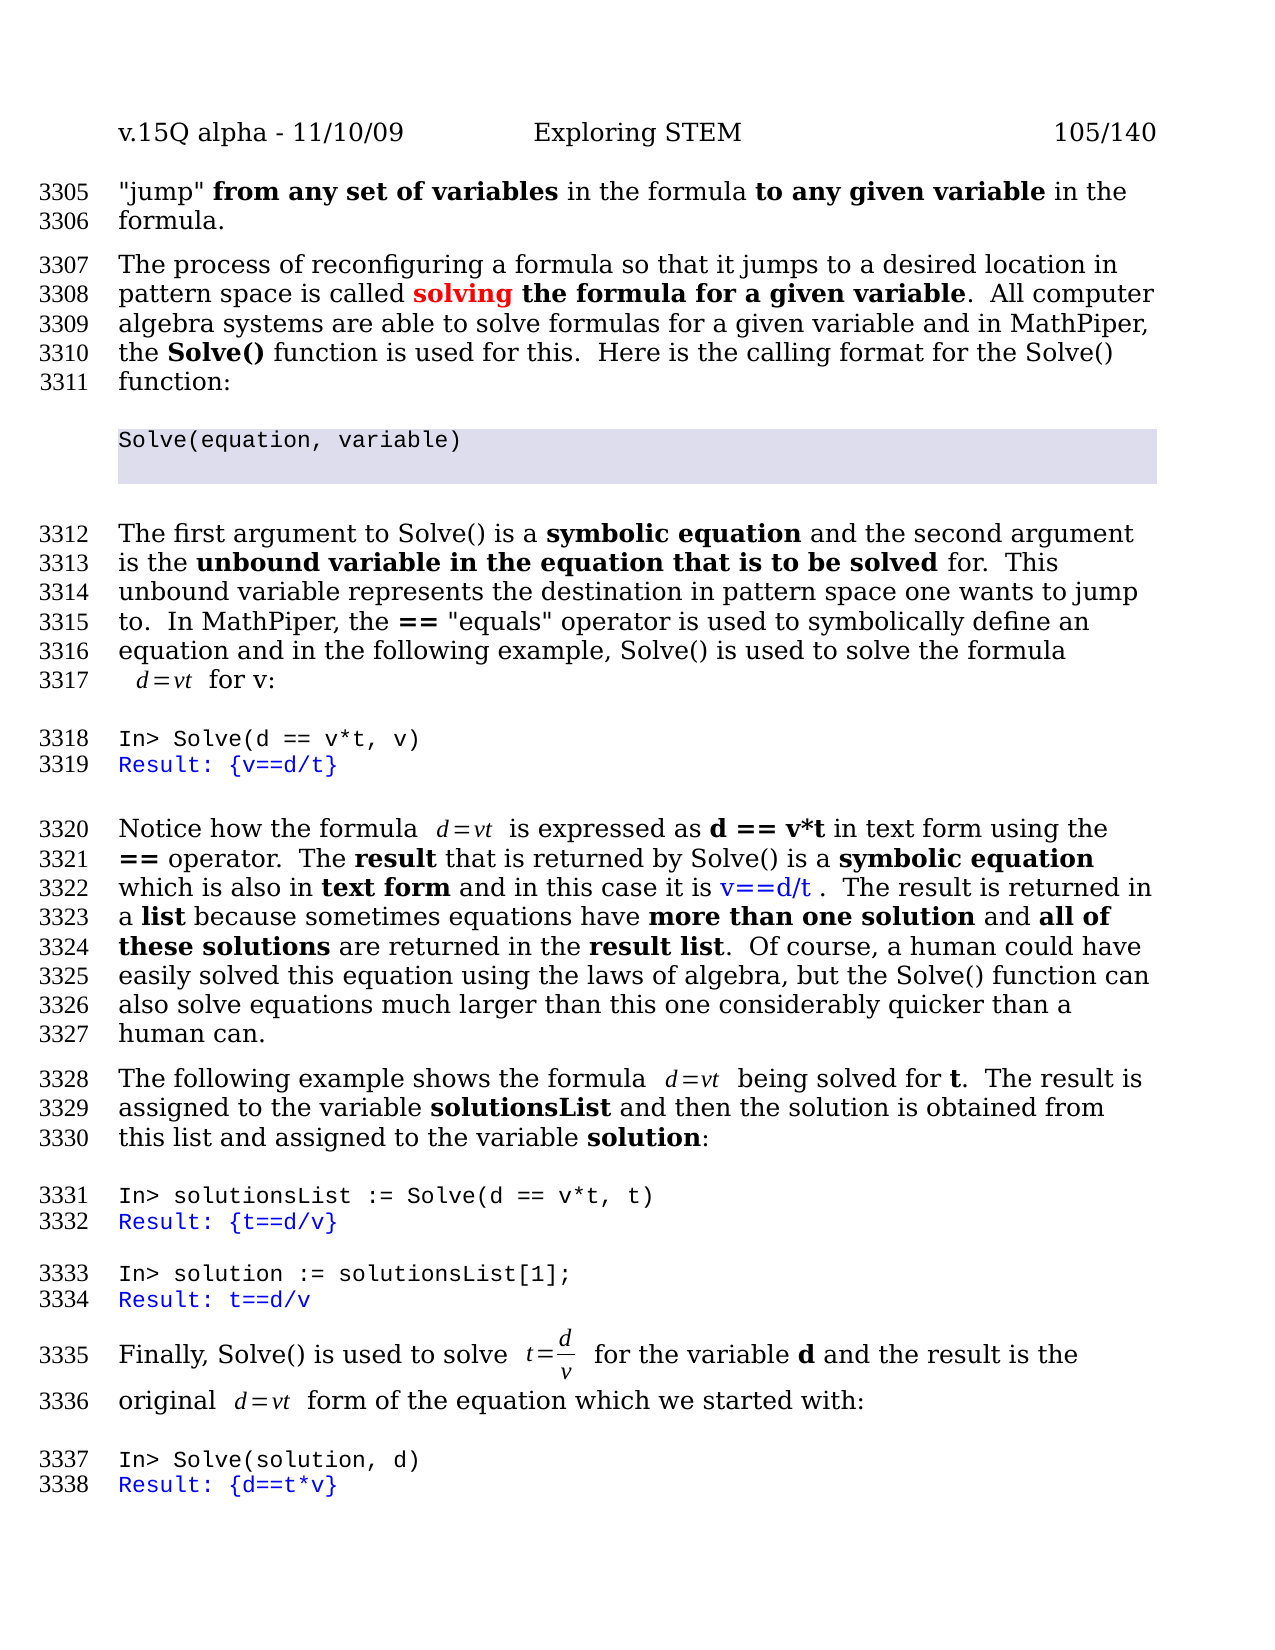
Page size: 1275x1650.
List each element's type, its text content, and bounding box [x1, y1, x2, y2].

text The process of reconfiguring a formula so that it jumps to a desired location in pattern space is called solving the formula for a given variable. All computer algebra systems are able to solve formulas for a given variable and in MathPiper, the Solve() function is used for this. Here is the calling format for the Solve() function: [118, 250, 1157, 397]
text The following example shows the formulabeing solved for t. The result is assigned to the variable solutionsList and then the solution is obtained from this list and assigned to the variable solution: [118, 1064, 1157, 1152]
text In> solutionsList := Solve(d == v*t, t) [118, 1184, 1157, 1210]
text Result: {t==d/v} [118, 1210, 1157, 1236]
text Notice how the formulais expressed as d == v*t in text form using the == operator. The result that is returned by Solve() is a symbolic equation which is also in text form and in this case it is v==d/t . The result is returned in a list because sometimes equations have more than one solution and all of these solutions are returned in the result list. Of course, a human could have easily solved this equation using the laws of algebra, but the Solve() function can also solve equations much larger than this one considerably quicker than a human can. [118, 814, 1157, 1049]
text In> solution := solutionsList[1]; [118, 1262, 1157, 1288]
text In> Solve(d == v*t, v) [118, 727, 1157, 753]
text In> Solve(solution, d) [118, 1448, 1157, 1474]
text Result: t==d/v [118, 1288, 1157, 1314]
text Result: {v==d/t} [118, 753, 1157, 779]
text Finally, Solve() is used to solvefor the variable d and the result is the originalform of the equation which we started with: [118, 1323, 1157, 1416]
text "jump" from any set of variables in the formula to any given variable in the formula. [118, 177, 1157, 235]
text The first argument to Solve() is a symbolic equation and the second argument is the unbound variable in the equation that is to be solved for. This unbound variable represents the destination in pattern space one wants to jump to. In MathPiper, the == "equals" operator is used to symbolically define an equation and in the following example, Solve() is used to solve the formulafor v: [118, 519, 1157, 695]
table_header Solve(equation, variable) [118, 429, 1157, 484]
text Result: {d==t*v} [118, 1474, 1157, 1500]
